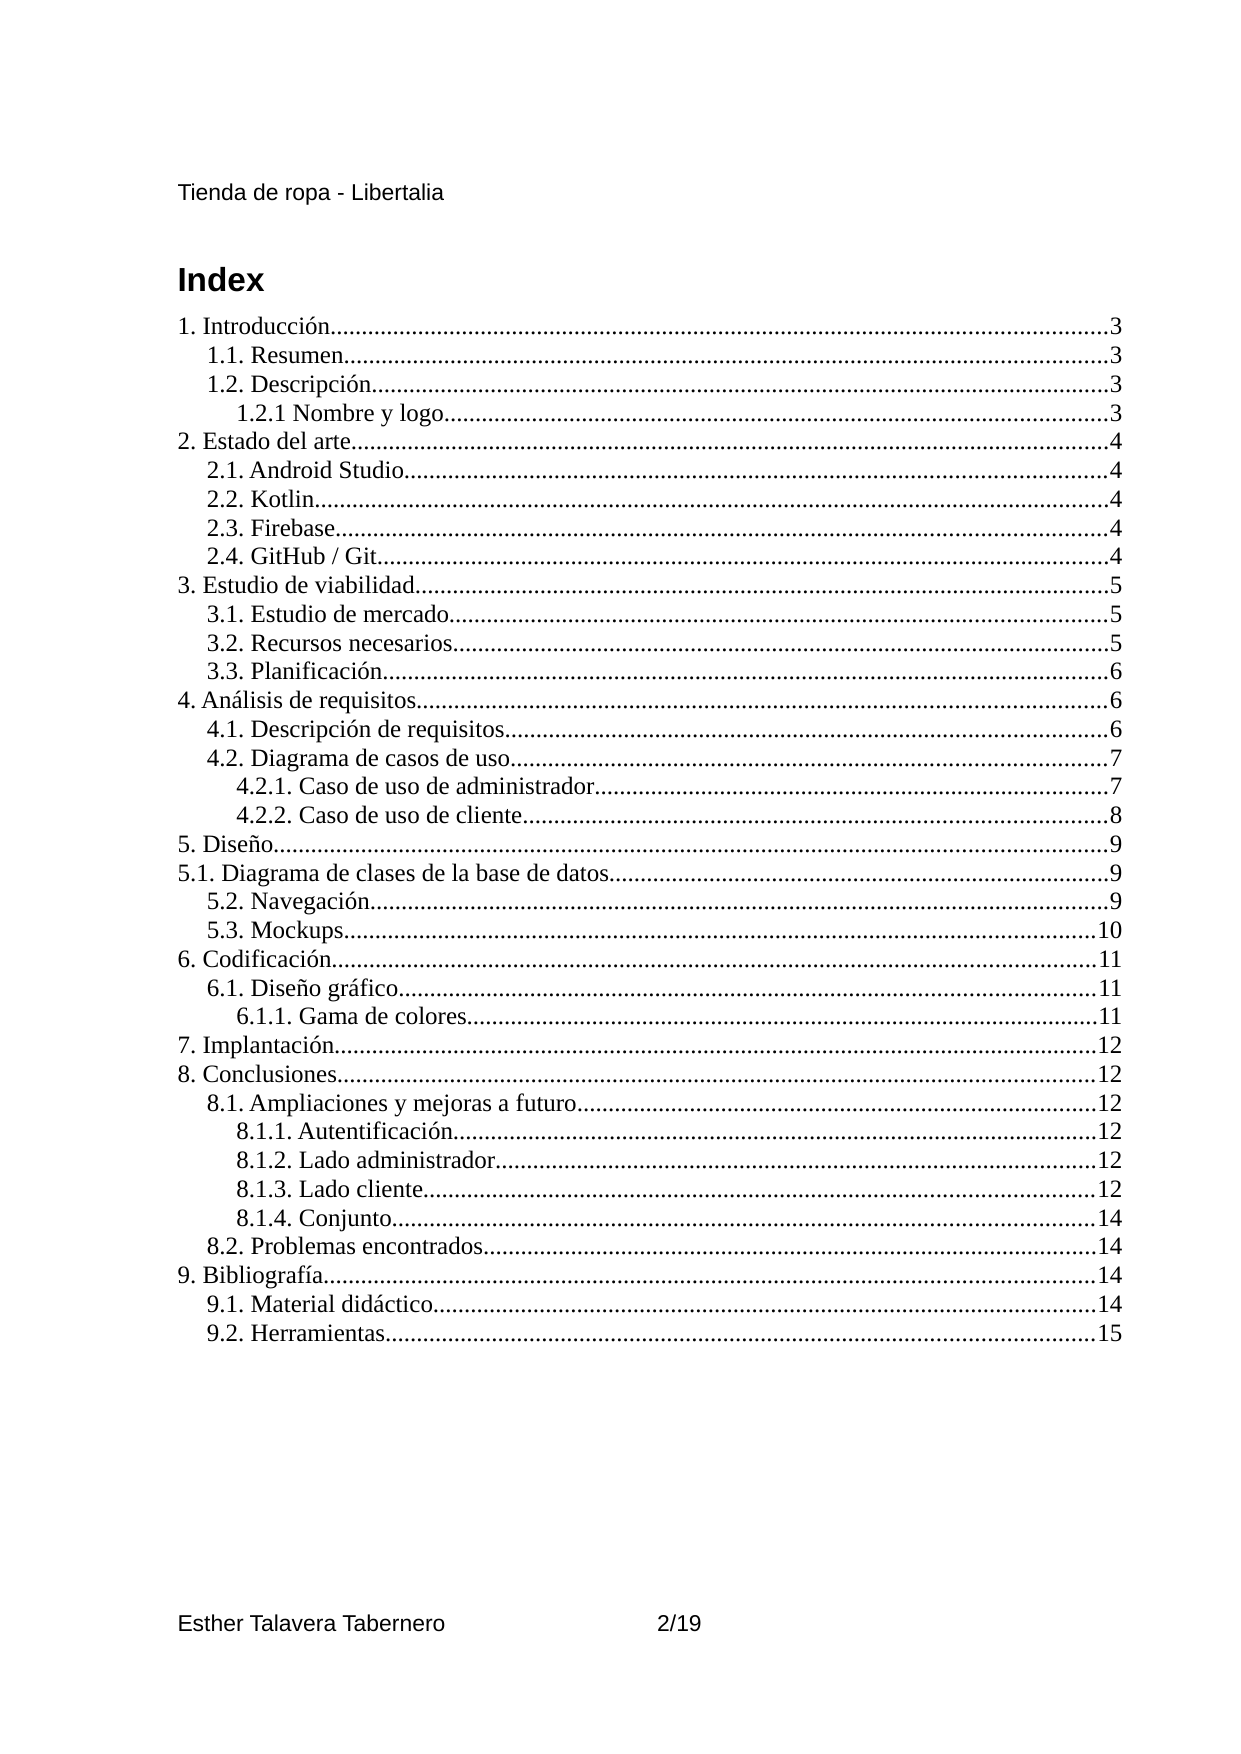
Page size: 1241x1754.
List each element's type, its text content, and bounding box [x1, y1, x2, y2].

text 7. Implantación 12 [177, 1030, 1122, 1059]
text 8.2. Problemas encontrados 14 [207, 1231, 1122, 1260]
text 4.2.2. Caso de uso de cliente 8 [236, 800, 1122, 829]
text 6.1.1. Gama de colores 11 [236, 1001, 1122, 1030]
text 3. Estudio de viabilidad 5 [177, 570, 1122, 599]
text 4. Análisis de requisitos 6 [177, 685, 1122, 714]
subtitle Index [177, 260, 1122, 299]
text 2.4. GitHub / Git 4 [207, 541, 1122, 570]
text 4.1. Descripción de requisitos 6 [207, 714, 1122, 743]
text 4.2.1. Caso de uso de administrador 7 [236, 771, 1122, 800]
text 6. Codificación 11 [177, 944, 1122, 973]
text 8.1.1. Autentificación 12 [236, 1116, 1122, 1145]
text 1.1. Resumen 3 [207, 340, 1122, 369]
text 8.1.4. Conjunto 14 [236, 1203, 1122, 1231]
text 8.1.2. Lado administrador 12 [236, 1145, 1122, 1174]
text 1. Introducción 3 [177, 311, 1122, 340]
text 2.2. Kotlin 4 [207, 484, 1122, 513]
text 9.2. Herramientas 15 [207, 1318, 1122, 1346]
text 2.1. Android Studio 4 [207, 455, 1122, 484]
text 6.1. Diseño gráfico 11 [207, 973, 1122, 1001]
text 5. Diseño 9 [177, 829, 1122, 858]
text 2. Estado del arte 4 [177, 426, 1122, 455]
text 3.3. Planificación 6 [207, 656, 1122, 685]
text 9. Bibliografía 14 [177, 1260, 1122, 1289]
text 5.3. Mockups 10 [207, 915, 1122, 944]
text 5.2. Navegación 9 [207, 886, 1122, 915]
text 2.3. Firebase 4 [207, 513, 1122, 541]
text 8. Conclusiones 12 [177, 1059, 1122, 1088]
text 3.2. Recursos necesarios 5 [207, 628, 1122, 656]
text 1.2.1 Nombre y logo 3 [236, 398, 1122, 426]
text 3.1. Estudio de mercado 5 [207, 599, 1122, 628]
text 4.2. Diagrama de casos de uso 7 [207, 743, 1122, 771]
text 1.2. Descripción 3 [207, 369, 1122, 398]
text 5.1. Diagrama de clases de la base de datos 9 [177, 858, 1122, 886]
text 9.1. Material didáctico 14 [207, 1289, 1122, 1318]
text 8.1. Ampliaciones y mejoras a futuro 12 [207, 1088, 1122, 1116]
text 8.1.3. Lado cliente 12 [236, 1174, 1122, 1203]
